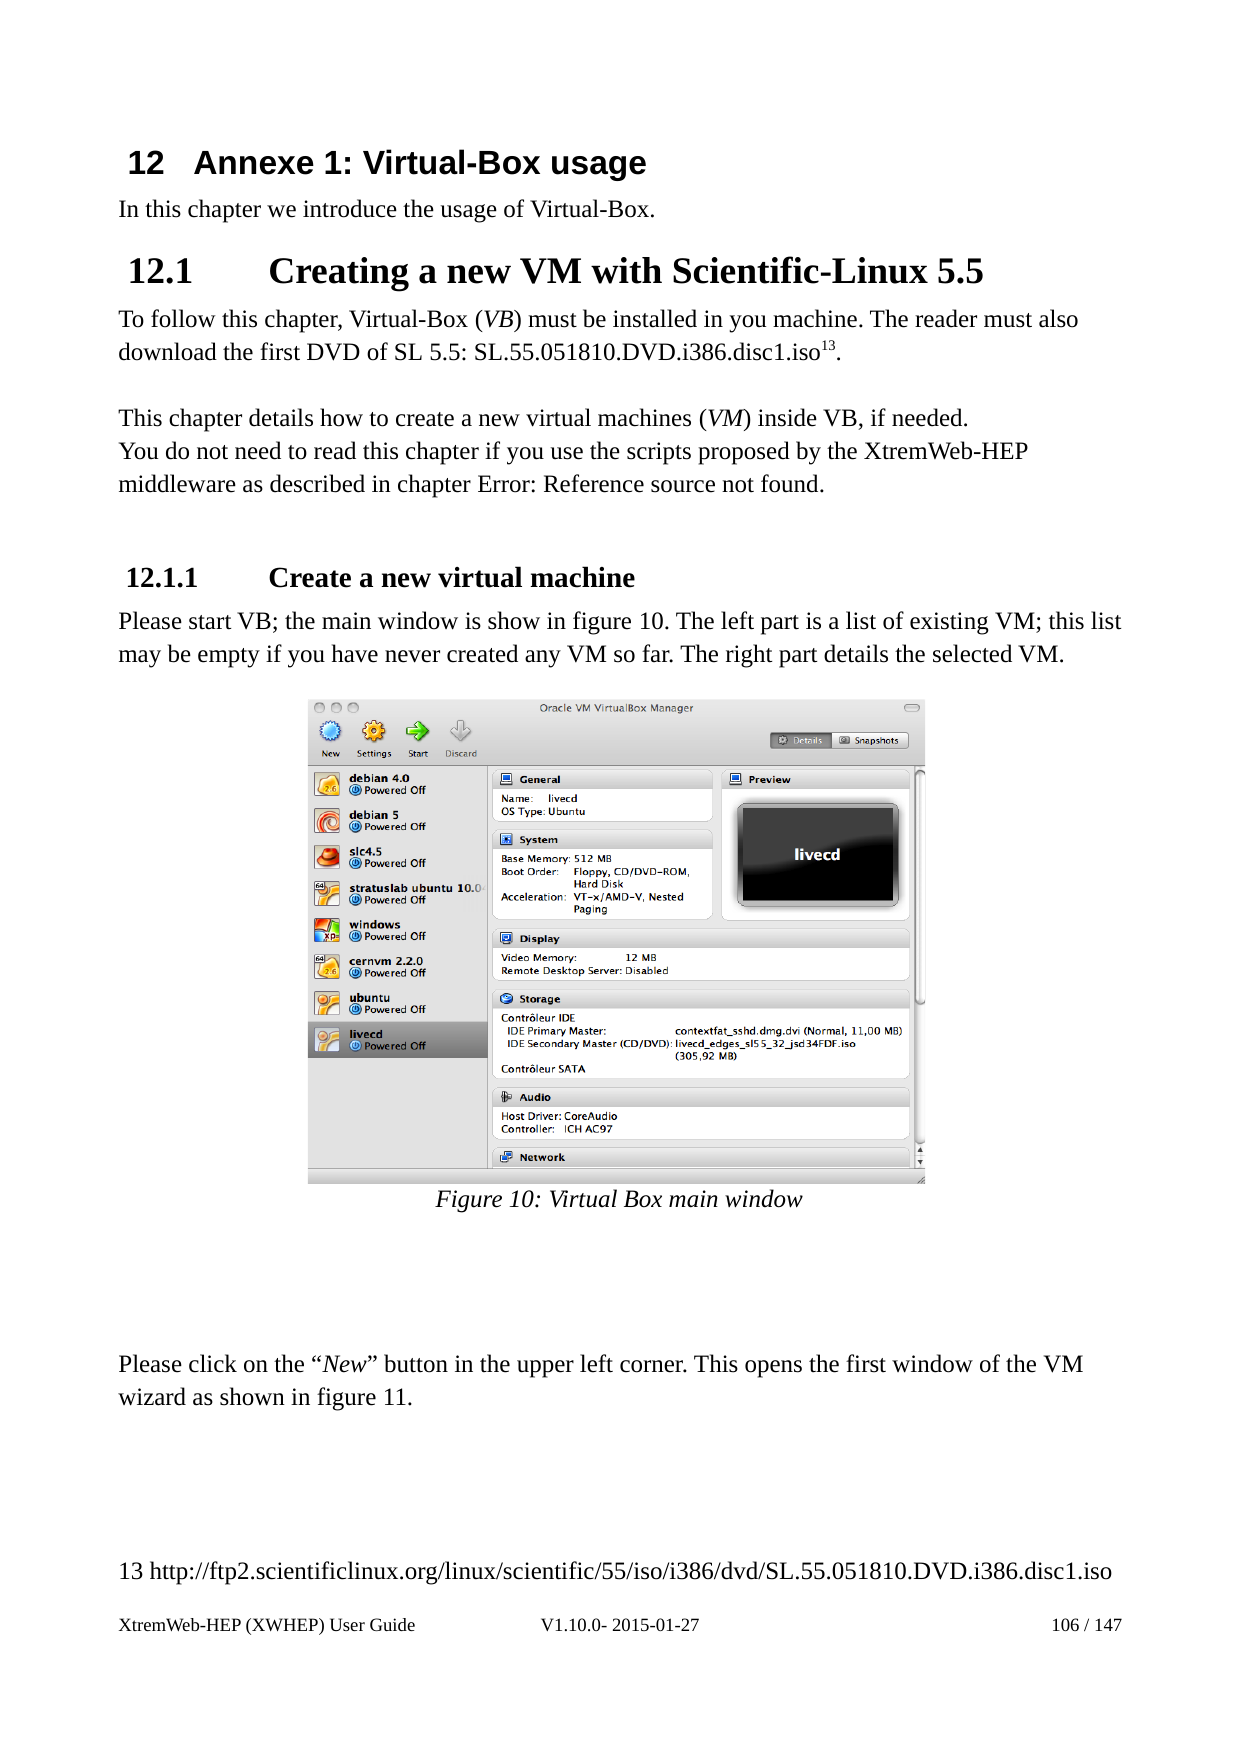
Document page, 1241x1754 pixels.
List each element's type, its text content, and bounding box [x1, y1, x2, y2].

text Figure 10: Virtual Box main window [265, 1181, 975, 1213]
subtitle Annexe 1: Virtual-Box usage [118, 143, 1122, 182]
text You do not need to read this chapter if you use the scripts proposed by the XtremWeb-HEP middleware as described in chapter Error: Reference source not found. [118, 436, 1122, 497]
text http://ftp2.scientificlinux.org/linux/scientific/55/iso/i386/dvd/SL.55.051810.DVD.i386.disc1.iso [118, 1556, 1122, 1585]
text Please click on the “New” button in the upper left corner. This opens the first window of the VM wizard as shown in figure 11. [118, 1349, 1122, 1411]
text In this chapter we introduce the usage of Virtual-Box. [118, 194, 1122, 223]
picture [307, 699, 926, 1184]
text Please start VB; the main window is show in figure 10. The left part is a list of existing VM; this list may be empty if you have never created any VM so far. The right part details the selected VM. [118, 606, 1122, 668]
subtitle Creating a new VM with Scientific-Linux 5.5 [118, 248, 1122, 291]
text This chapter details how to create a new virtual machines (VM) inside VB, if needed. [118, 403, 1122, 431]
subtitle Create a new virtual machine [118, 560, 1122, 593]
text To follow this chapter, Virtual-Box (VB) must be installed in you machine. The reader must also download the first DVD of SL 5.5: SL.55.051810.DVD.i386.disc1.iso. [118, 304, 1122, 365]
